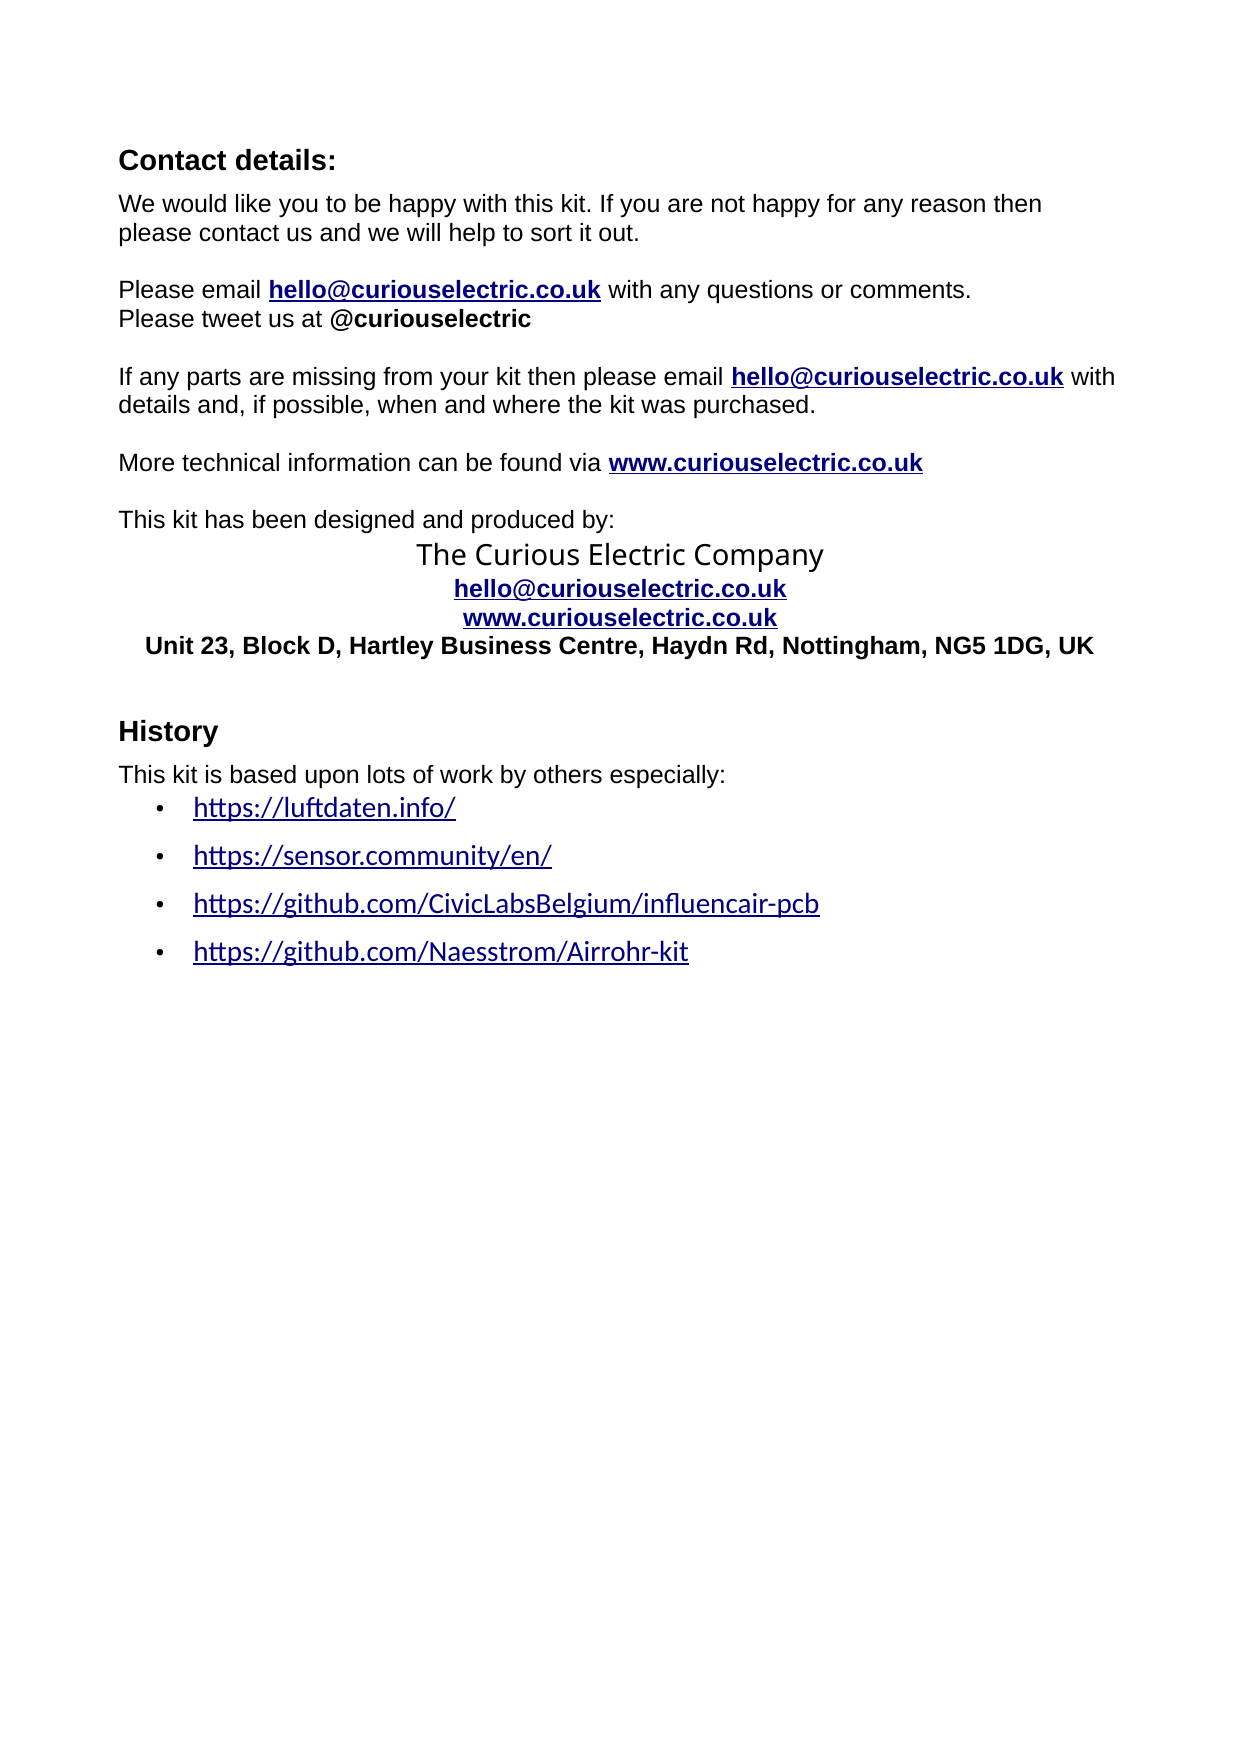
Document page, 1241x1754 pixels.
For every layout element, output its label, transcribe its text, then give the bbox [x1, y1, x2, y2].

subtitle History [118, 714, 1122, 747]
text This kit is based upon lots of work by others especially: [118, 760, 1122, 789]
list https://sensor.community/en/ [156, 837, 1122, 872]
subtitle Contact details: [118, 143, 1122, 177]
text If any parts are missing from your kit then please email hello@curiouselectric.co.uk with details and, if possible, when and where the kit was purchased. [118, 362, 1122, 419]
text Please tweet us at @curiouselectric [118, 304, 1122, 333]
text The Curious Electric Company [118, 534, 1122, 574]
text Unit 23, Block D, Hartley Business Centre, Haydn Rd, Nottingham, NG5 1DG, UK [118, 631, 1122, 660]
list https://github.com/CivicLabsBelgium/influencair-pcb [156, 885, 1122, 921]
text This kit has been designed and produced by: [118, 505, 1122, 534]
list https://luftdaten.info/ [156, 789, 1122, 824]
text More technical information can be found via www.curiouselectric.co.uk [118, 448, 1122, 477]
text hello@curiouselectric.co.uk [118, 574, 1122, 603]
text We would like you to be happy with this kit. If you are not happy for any reason then please contact us and we will help to sort it out. [118, 189, 1122, 247]
text www.curiouselectric.co.uk [118, 603, 1122, 631]
text Please email hello@curiouselectric.co.uk with any questions or comments. [118, 275, 1122, 304]
list https://github.com/Naesstrom/Airrohr-kit [156, 933, 1122, 969]
